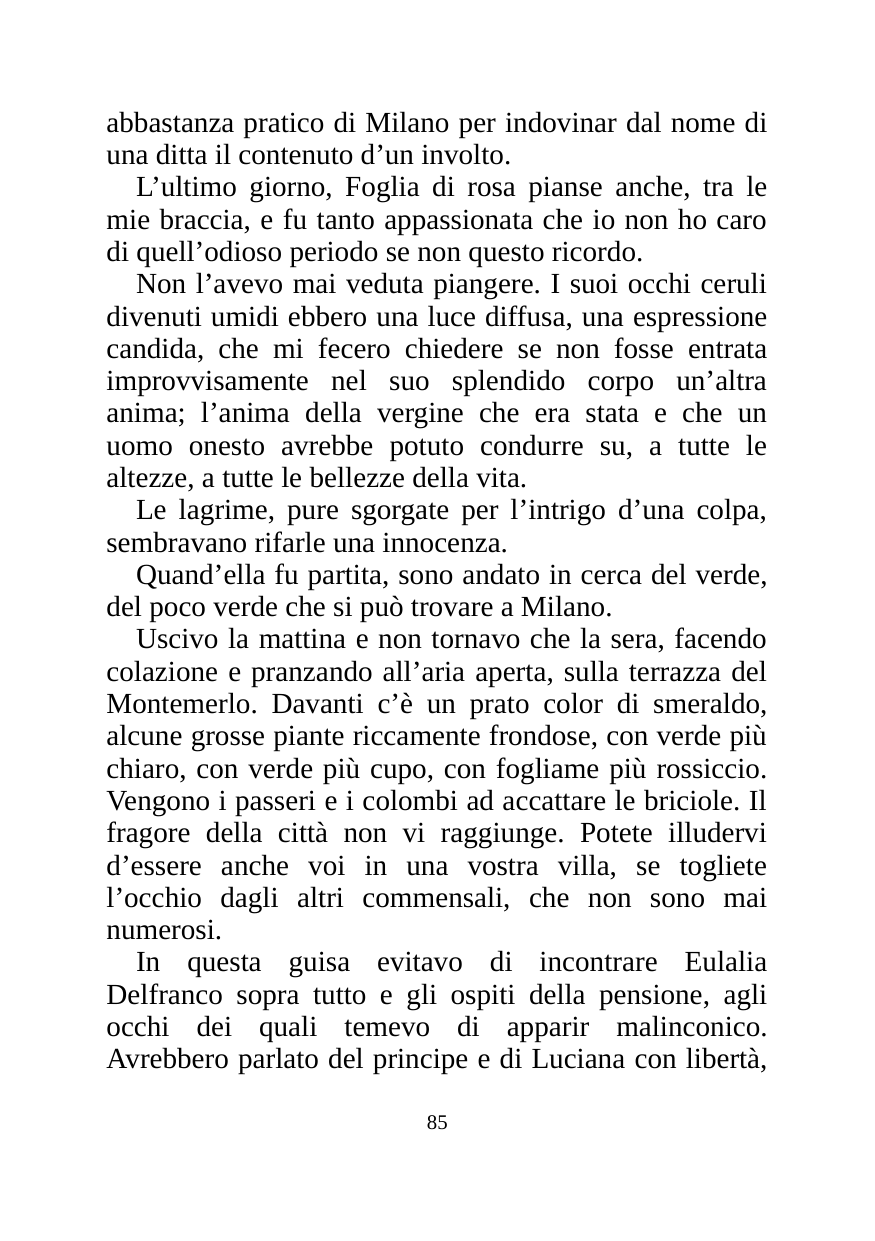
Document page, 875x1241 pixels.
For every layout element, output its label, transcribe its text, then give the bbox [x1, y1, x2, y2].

text In questa guisa evitavo di incontrare Eulalia Delfranco sopra tutto e gli ospiti della pensione, agli occhi dei quali temevo di apparir malinconico. Avrebbero parlato del principe e di Luciana con libertà, [106, 946, 768, 1075]
text abbastanza pratico di Milano per indovinar dal nome di una ditta il contenuto d’un involto. [106, 106, 768, 171]
text Uscivo la mattina e non tornavo che la sera, facendo colazione e pranzando all’aria aperta, sulla terrazza del Montemerlo. Davanti c’è un prato color di smeraldo, alcune grosse piante riccamente frondose, con verde più chiaro, con verde più cupo, con fogliame più rossiccio. Vengono i passeri e i colombi ad accattare le briciole. Il fragore della città non vi raggiunge. Potete illudervi d’essere anche voi in una vostra villa, se togliete l’occhio dagli altri commensali, che non sono mai numerosi. [106, 623, 768, 946]
text Quand’ella fu partita, sono andato in cerca del verde, del poco verde che si può trovare a Milano. [106, 558, 768, 623]
text L’ultimo giorno, Foglia di rosa pianse anche, tra le mie braccia, e fu tanto appassionata che io non ho caro di quell’odioso periodo se non questo ricordo. [106, 171, 768, 268]
text Non l’avevo mai veduta piangere. I suoi occhi ceruli divenuti umidi ebbero una luce diffusa, una espressione candida, che mi fecero chiedere se non fosse entrata improvvisamente nel suo splendido corpo un’altra anima; l’anima della vergine che era stata e che un uomo onesto avrebbe potuto condurre su, a tutte le altezze, a tutte le bellezze della vita. [106, 268, 768, 494]
text Le lagrime, pure sgorgate per l’intrigo d’una colpa, sembravano rifarle una innocenza. [106, 494, 768, 558]
